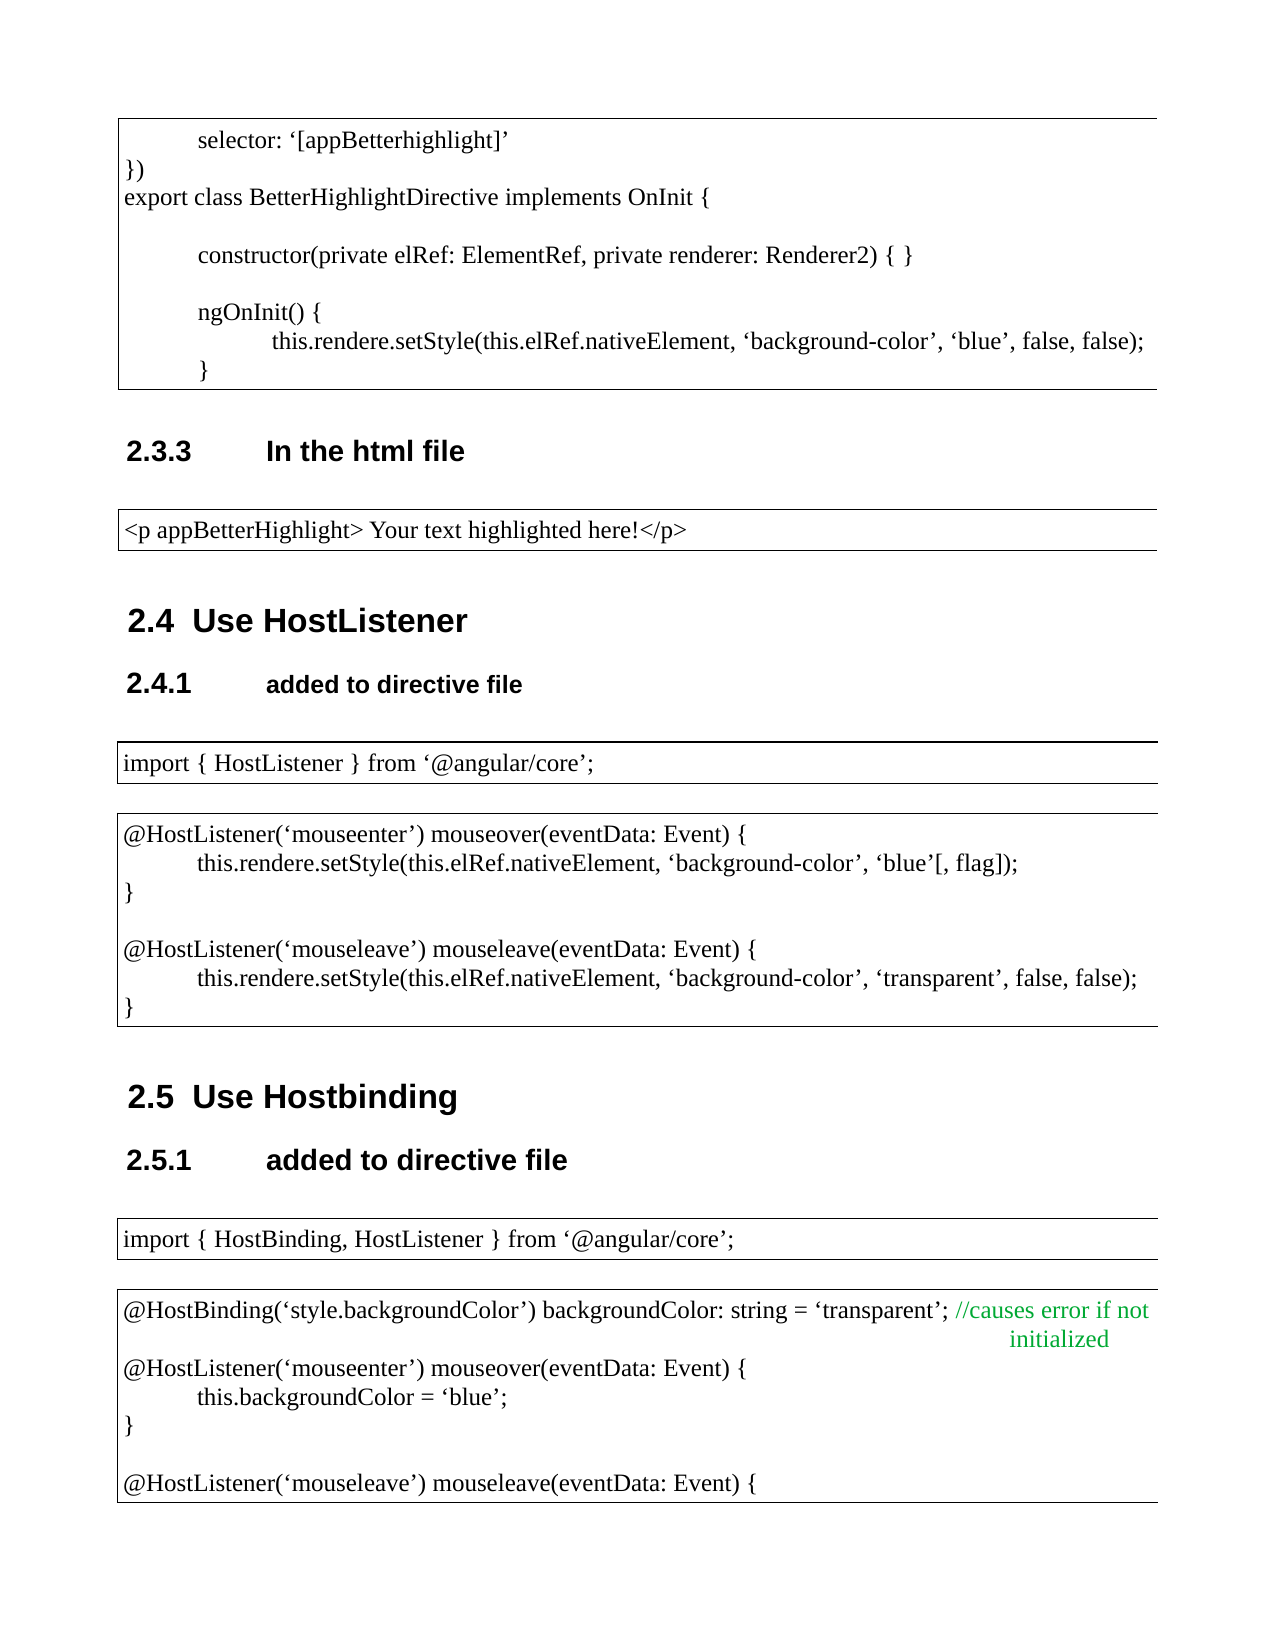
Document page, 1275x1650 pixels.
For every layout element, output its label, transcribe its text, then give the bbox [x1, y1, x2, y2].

table_header selector: ‘[appBetterhighlight]’ }) export class BetterHighlightDirective implements OnInit { constructor(private elRef: ElementRef, private renderer: Renderer2) { } ngOnInit() { this.rendere.setStyle(this.elRef.nativeElement, ‘background-color’, ‘blue’, false, false); } [119, 119, 1157, 389]
subtitle In the html file [118, 434, 1157, 467]
subtitle Use HostListener [118, 601, 1157, 639]
subtitle Use Hostbinding [118, 1077, 1157, 1115]
table_header import { HostListener } from ‘@angular/core’; [118, 743, 1158, 783]
subtitle added to directive file [118, 666, 1157, 700]
subtitle added to directive file [118, 1142, 1157, 1176]
table_header import { HostBinding, HostListener } from ‘@angular/core’; [118, 1219, 1158, 1259]
table_header @HostListener(‘mouseenter’) mouseover(eventData: Event) { this.rendere.setStyle(this.elRef.nativeElement, ‘background-color’, ‘blue’[, flag]); } @HostListener(‘mouseleave’) mouseleave(eventData: Event) { this.rendere.setStyle(this.elRef.nativeElement, ‘background-color’, ‘transparent’, false, false); } [118, 814, 1158, 1026]
table_header @HostBinding(‘style.backgroundColor’) backgroundColor: string = ‘transparent’; //causes error if not initialized @HostListener(‘mouseenter’) mouseover(eventData: Event) { this.backgroundColor = ‘blue’; } @HostListener(‘mouseleave’) mouseleave(eventData: Event) { [118, 1290, 1158, 1502]
table_header <p appBetterHighlight> Your text highlighted here!</p> [119, 510, 1157, 550]
